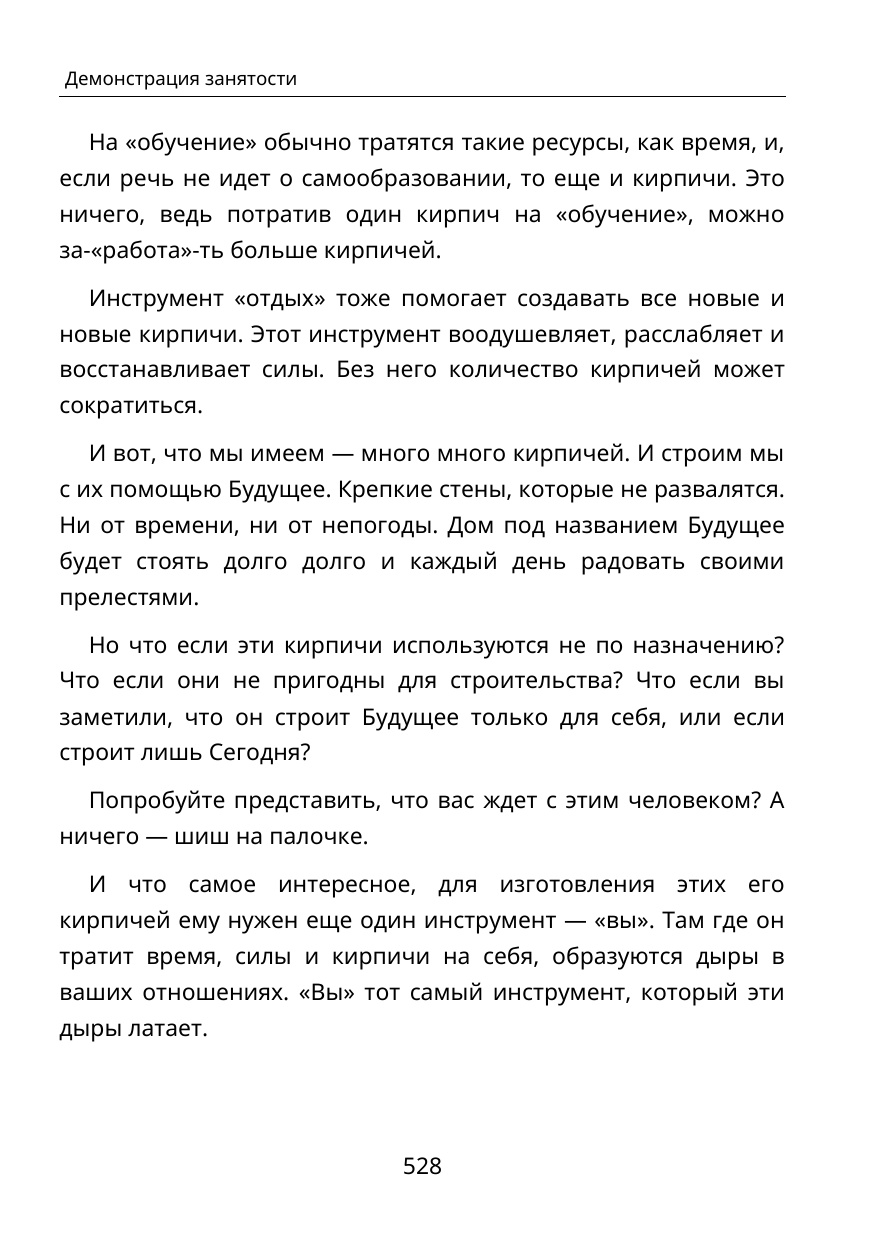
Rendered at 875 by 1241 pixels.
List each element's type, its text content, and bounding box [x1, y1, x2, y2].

text И вот, что мы имеем — много много кирпичей. И строим мы с их помощью Будущее. Крепкие стены, которые не развалятся. Ни от времени, ни от непогоды. Дом под названием Будущее будет стоять долго долго и каждый день радовать своими прелестями. [59, 437, 786, 612]
text И что самое интересное, для изготовления этих его кирпичей ему нужен еще один инструмент — «вы». Там где он тратит время, силы и кирпичи на себя, образуются дыры в ваших отношениях. «Вы» тот самый инструмент, который эти дыры латает. [59, 868, 786, 1043]
text На «обучение» обычно тратятся такие ресурсы, как время, и, если речь не идет о самообразовании, то еще и кирпичи. Это ничего, ведь потратив один кирпич на «обучение», можно за-«работа»-ть больше кирпичей. [59, 126, 786, 265]
text Но что если эти кирпичи используются не по назначению? Что если они не пригодны для строительства? Что если вы заметили, что он строит Будущее только для себя, или если строит лишь Сегодня? [59, 628, 786, 768]
text Инструмент «отдых» тоже помогает создавать все новые и новые кирпичи. Этот инструмент воодушевляет, расслабляет и восстанавливает силы. Без него количество кирпичей может сократиться. [59, 282, 786, 421]
text Попробуйте представить, что вас ждет с этим человеком? А ничего — шиш на палочке. [59, 784, 786, 851]
